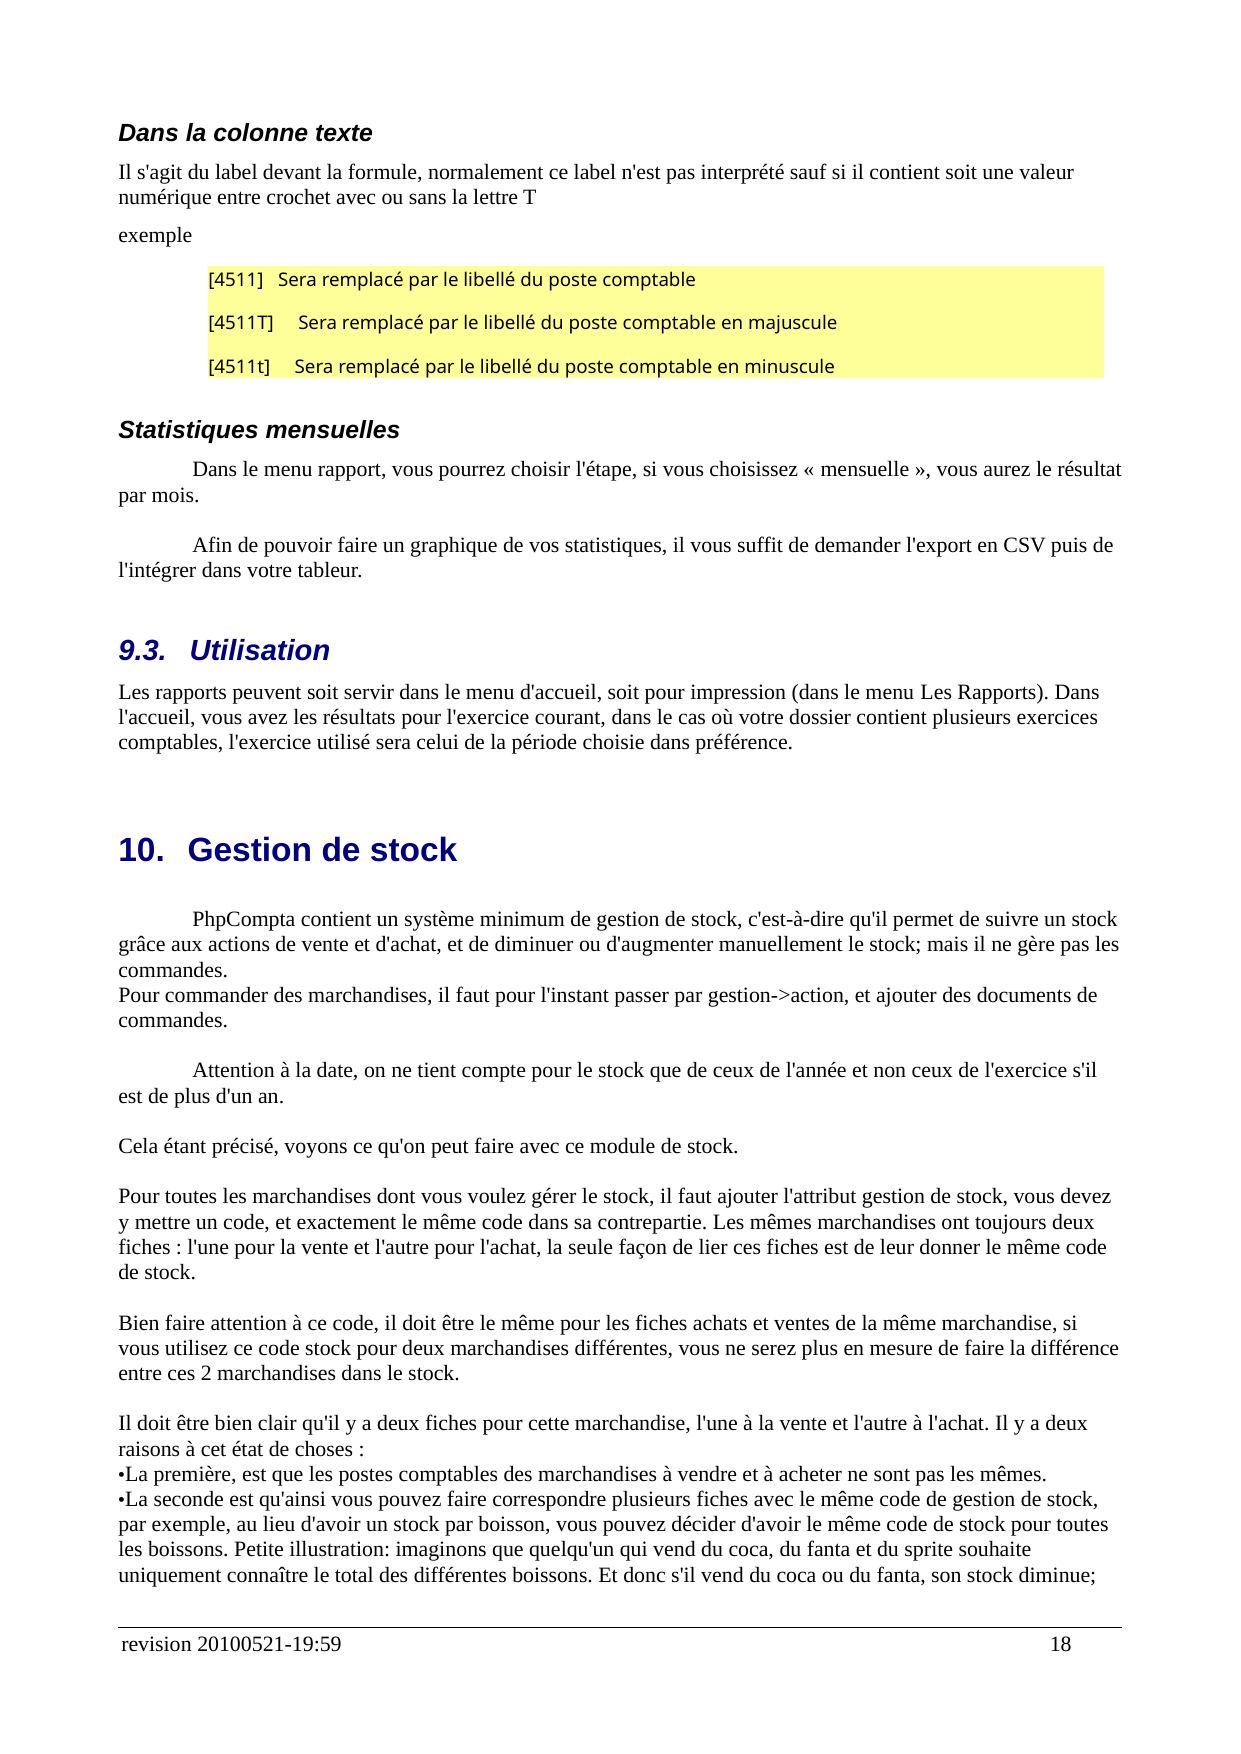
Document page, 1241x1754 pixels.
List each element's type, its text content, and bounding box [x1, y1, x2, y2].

text [4511t] Sera remplacé par le libellé du poste comptable en minuscule [208, 353, 1104, 378]
list La première, est que les postes comptables des marchandises à vendre et à acheter ne sont pas les mêmes. [118, 1461, 1122, 1486]
subtitle Dans la colonne texte [118, 118, 1122, 147]
text Pour toutes les marchandises dont vous voulez gérer le stock, il faut ajouter l'attribut gestion de stock, vous devez y mettre un code, et exactement le même code dans sa contrepartie. Les mêmes marchandises ont toujours deux fiches : l'une pour la vente et l'autre pour l'achat, la seule façon de lier ces fiches est de leur donner le même code de stock. [118, 1183, 1122, 1284]
text Attention à la date, on ne tient compte pour le stock que de ceux de l'année et non ceux de l'exercice s'il est de plus d'un an. [118, 1057, 1122, 1108]
text Afin de pouvoir faire un graphique de vos statistiques, il vous suffit de demander l'export en CSV puis de l'intégrer dans votre tableur. [118, 532, 1122, 582]
subtitle Statistiques mensuelles [118, 415, 1122, 444]
text [4511] Sera remplacé par le libellé du poste comptable [208, 266, 1104, 291]
text PhpCompta contient un système minimum de gestion de stock, c'est-à-dire qu'il permet de suivre un stock grâce aux actions de vente et d'achat, et de diminuer ou d'augmenter manuellement le stock; mais il ne gère pas les commandes. [118, 906, 1122, 982]
subtitle Gestion de stock [118, 830, 1122, 868]
text Les rapports peuvent soit servir dans le menu d'accueil, soit pour impression (dans le menu Les Rapports). Dans l'accueil, vous avez les résultats pour l'exercice courant, dans le cas où votre dossier contient plusieurs exercices comptables, l'exercice utilisé sera celui de la période choisie dans préférence. [118, 679, 1122, 754]
text Cela étant précisé, voyons ce qu'on peut faire avec ce module de stock. [118, 1133, 1122, 1158]
text Bien faire attention à ce code, il doit être le même pour les fiches achats et ventes de la même marchandise, si vous utilisez ce code stock pour deux marchandises différentes, vous ne serez plus en mesure de faire la différence entre ces 2 marchandises dans le stock. [118, 1309, 1122, 1385]
text [4511T] Sera remplacé par le libellé du poste comptable en majuscule [208, 309, 1104, 335]
text Pour commander des marchandises, il faut pour l'instant passer par gestion->action, et ajouter des documents de commandes. [118, 982, 1122, 1032]
text exemple [118, 222, 1122, 247]
subtitle Utilisation [118, 633, 1122, 666]
text Il s'agit du label devant la formule, normalement ce label n'est pas interprété sauf si il contient soit une valeur numérique entre crochet avec ou sans la lettre T [118, 159, 1122, 209]
text Il doit être bien clair qu'il y a deux fiches pour cette marchandise, l'une à la vente et l'autre à l'achat. Il y a deux raisons à cet état de choses : [118, 1410, 1122, 1461]
text Dans le menu rapport, vous pourrez choisir l'étape, si vous choisissez « mensuelle », vous aurez le résultat par mois. [118, 456, 1122, 507]
list La seconde est qu'ainsi vous pouvez faire correspondre plusieurs fiches avec le même code de gestion de stock, par exemple, au lieu d'avoir un stock par boisson, vous pouvez décider d'avoir le même code de stock pour toutes les boissons. Petite illustration: imaginons que quelqu'un qui vend du coca, du fanta et du sprite souhaite uniquement connaître le total des différentes boissons. Et donc s'il vend du coca ou du fanta, son stock diminue; [118, 1486, 1122, 1587]
